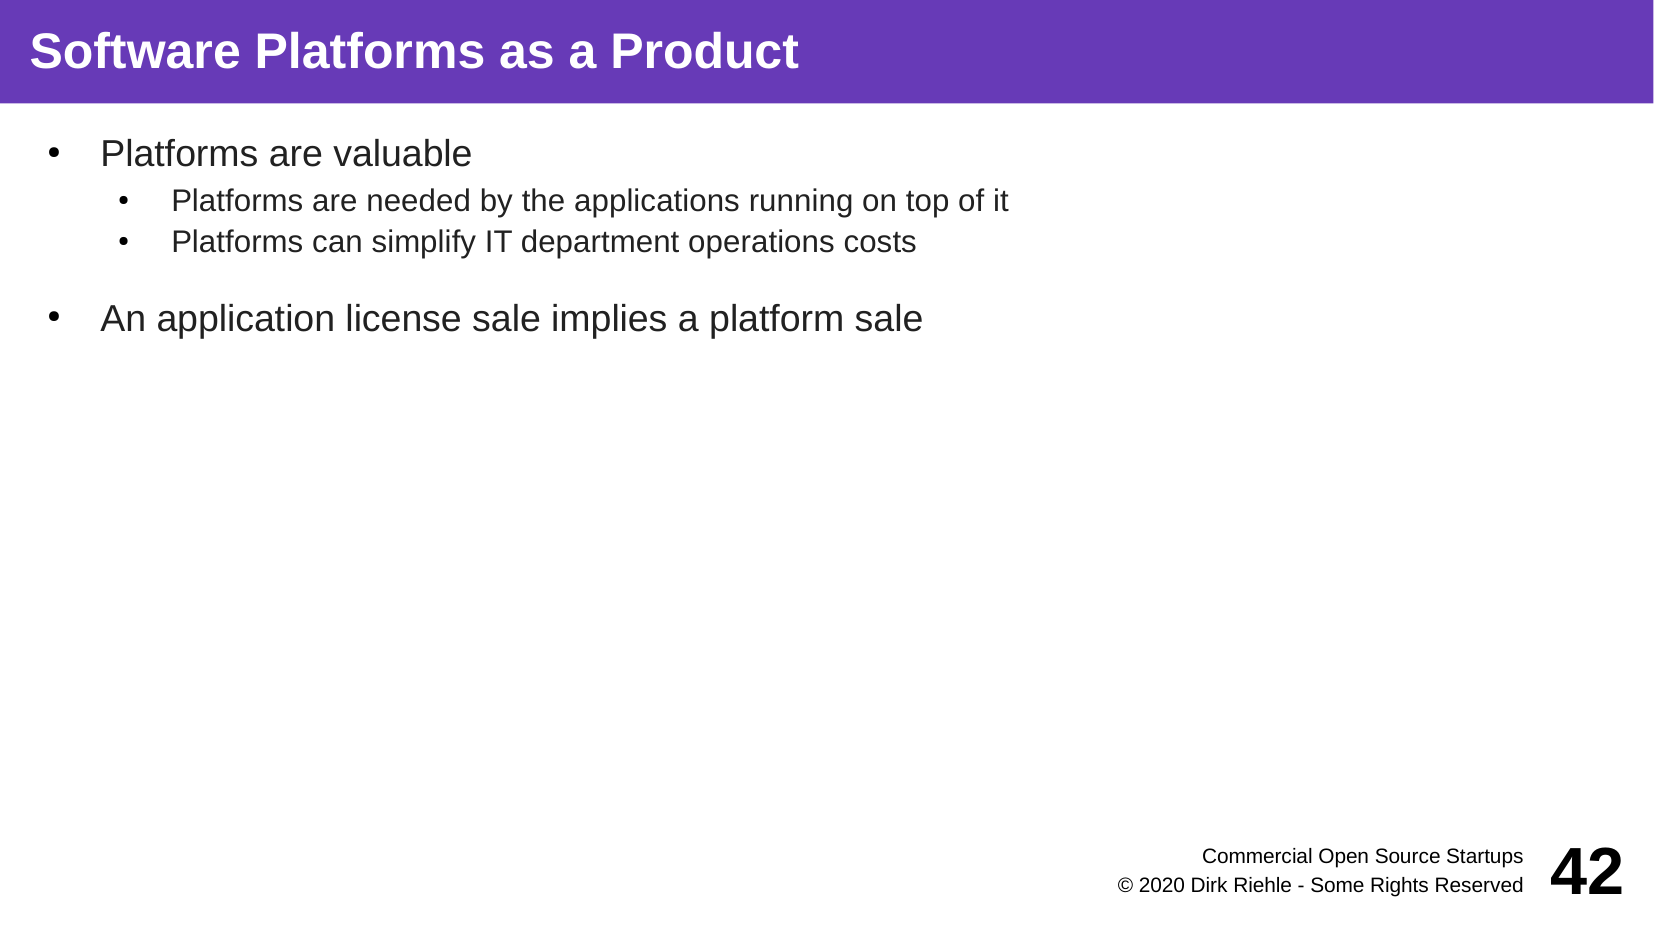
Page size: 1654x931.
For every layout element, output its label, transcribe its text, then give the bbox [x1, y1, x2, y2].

list Platforms are valuable Platforms are needed by the applications running on top of it Platforms can simplify IT department operations costs An application license sale implies a platform sale [29, 132, 1625, 813]
title Software Platforms as a Product [0, 0, 1654, 104]
